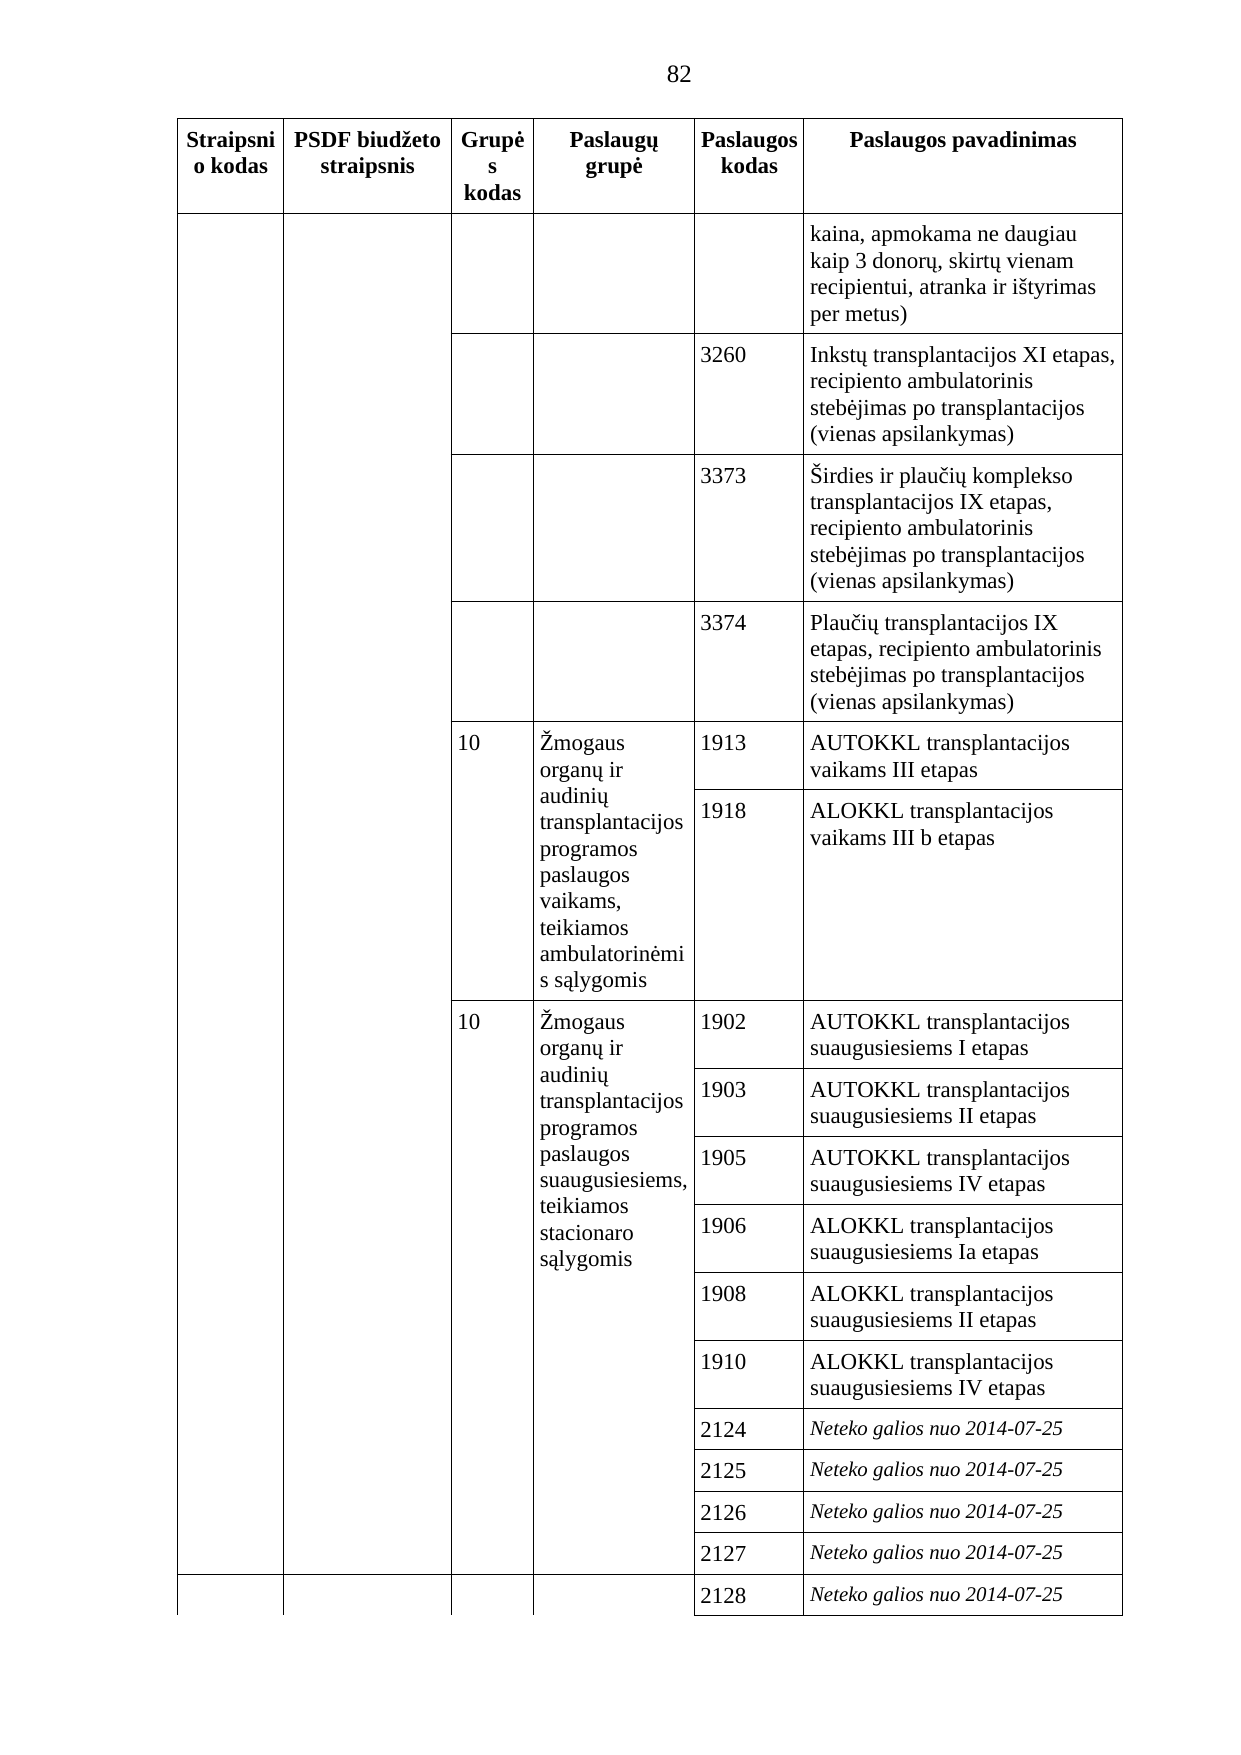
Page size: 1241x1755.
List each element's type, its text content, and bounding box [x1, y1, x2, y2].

table_cell [284, 1204, 451, 1272]
table_cell [178, 1204, 283, 1272]
table_cell [178, 1340, 283, 1407]
table_header Paslaugų grupė [534, 119, 694, 212]
table_cell [534, 1575, 694, 1615]
table_cell Širdies ir plaučių komplekso transplantacijos IX etapas, recipiento ambulatorinis stebėjimas po transplantacijos (vienas apsilankymas) [804, 455, 1122, 601]
table_cell 10 [452, 722, 533, 789]
table_cell [178, 601, 283, 721]
table_cell ALOKKL transplantacijos vaikams III b etapas [804, 790, 1122, 1000]
table_header Straipsnio kodas [178, 119, 283, 212]
table_cell [452, 334, 533, 454]
table_cell AUTOKKL transplantacijos suaugusiesiems IV etapas [804, 1137, 1122, 1204]
table_cell Inkstų transplantacijos XI etapas, recipiento ambulatorinis stebėjimas po transplantacijos (vienas apsilankymas) [804, 334, 1122, 454]
table_cell [284, 1000, 451, 1068]
table_header Grupės kodas [452, 119, 533, 212]
table_header Paslaugos kodas [695, 119, 803, 212]
table_cell [452, 1575, 533, 1615]
table_cell 3260 [695, 334, 803, 454]
table_cell 1903 [695, 1069, 803, 1136]
table_cell [534, 1532, 694, 1574]
table_cell [284, 1575, 451, 1615]
table_cell [284, 601, 451, 721]
table_cell [284, 454, 451, 601]
table_cell [452, 1532, 533, 1574]
table_cell [284, 1272, 451, 1339]
table_cell [534, 214, 694, 333]
table_cell 1902 [695, 1001, 803, 1068]
table_cell 3373 [695, 455, 803, 601]
table_cell Neteko galios nuo 2014-07-25 [804, 1450, 1122, 1491]
table_cell [284, 1449, 451, 1491]
table_cell kaina, apmokama ne daugiau kaip 3 donorų, skirtų vienam recipientui, atranka ir ištyrimas per metus) [804, 214, 1122, 333]
table_cell [452, 455, 533, 601]
table_cell [452, 1491, 533, 1532]
table_cell [284, 1068, 451, 1136]
table_cell AUTOKKL transplantacijos suaugusiesiems II etapas [804, 1069, 1122, 1136]
table_cell 1913 [695, 722, 803, 789]
table_cell 1908 [695, 1273, 803, 1339]
table_cell [178, 1449, 283, 1491]
table_cell Neteko galios nuo 2014-07-25 [804, 1533, 1122, 1574]
table_cell [178, 789, 283, 1000]
table_cell [284, 333, 451, 454]
table_cell [178, 1575, 283, 1615]
table_cell [695, 214, 803, 333]
table_cell 1906 [695, 1205, 803, 1272]
table_cell [452, 789, 533, 1000]
table_cell [284, 1136, 451, 1204]
table_cell 1905 [695, 1137, 803, 1204]
table_cell 2128 [695, 1575, 803, 1615]
table_cell [452, 602, 533, 721]
table_cell ALOKKL transplantacijos suaugusiesiems II etapas [804, 1273, 1122, 1339]
table_cell 2126 [695, 1492, 803, 1532]
table_cell [284, 721, 451, 789]
table_cell [534, 602, 694, 721]
table_cell [284, 214, 451, 333]
table_cell Žmogaus organų ir audinių transplantacijos programos paslaugos suaugusiesiems, teikiamos stacionaro sąlygomis [534, 1001, 694, 1491]
table_cell AUTOKKL transplantacijos suaugusiesiems I etapas [804, 1001, 1122, 1068]
table_cell 3374 [695, 602, 803, 721]
table_cell [284, 1340, 451, 1407]
table_cell 1910 [695, 1341, 803, 1407]
table_cell Neteko galios nuo 2014-07-25 [804, 1409, 1122, 1449]
table_cell [284, 1408, 451, 1449]
table_cell 2125 [695, 1450, 803, 1491]
table_cell [178, 1532, 283, 1574]
table_cell AUTOKKL transplantacijos vaikams III etapas [804, 722, 1122, 789]
table_cell [178, 721, 283, 789]
table_cell 2124 [695, 1409, 803, 1449]
table_cell [284, 1532, 451, 1574]
table_cell [534, 334, 694, 454]
table_cell [178, 333, 283, 454]
table_cell [534, 1491, 694, 1532]
table_cell [284, 789, 451, 1000]
table_cell [178, 1408, 283, 1449]
table_cell [534, 455, 694, 601]
table_cell Neteko galios nuo 2014-07-25 [804, 1575, 1122, 1615]
table_cell [178, 454, 283, 601]
table_cell [178, 1068, 283, 1136]
table_header Paslaugos pavadinimas [804, 119, 1122, 212]
table_cell [178, 214, 283, 333]
table_cell Neteko galios nuo 2014-07-25 [804, 1492, 1122, 1532]
table_cell [178, 1491, 283, 1532]
table_cell [452, 214, 533, 333]
table_header PSDF biudžeto straipsnis [284, 119, 451, 212]
table_cell [178, 1272, 283, 1339]
table_cell Žmogaus organų ir audinių transplantacijos programos paslaugos vaikams, teikiamos ambulatorinėmis sąlygomis [534, 722, 694, 1000]
table_cell [284, 1491, 451, 1532]
table_cell 1918 [695, 790, 803, 1000]
table_cell ALOKKL transplantacijos suaugusiesiems IV etapas [804, 1341, 1122, 1407]
table_cell 2127 [695, 1533, 803, 1574]
table_cell Plaučių transplantacijos IX etapas, recipiento ambulatorinis stebėjimas po transplantacijos (vienas apsilankymas) [804, 602, 1122, 721]
table_cell [178, 1000, 283, 1068]
table_cell ALOKKL transplantacijos suaugusiesiems Ia etapas [804, 1205, 1122, 1272]
table_cell 10 [452, 1001, 533, 1491]
table_cell [178, 1136, 283, 1204]
